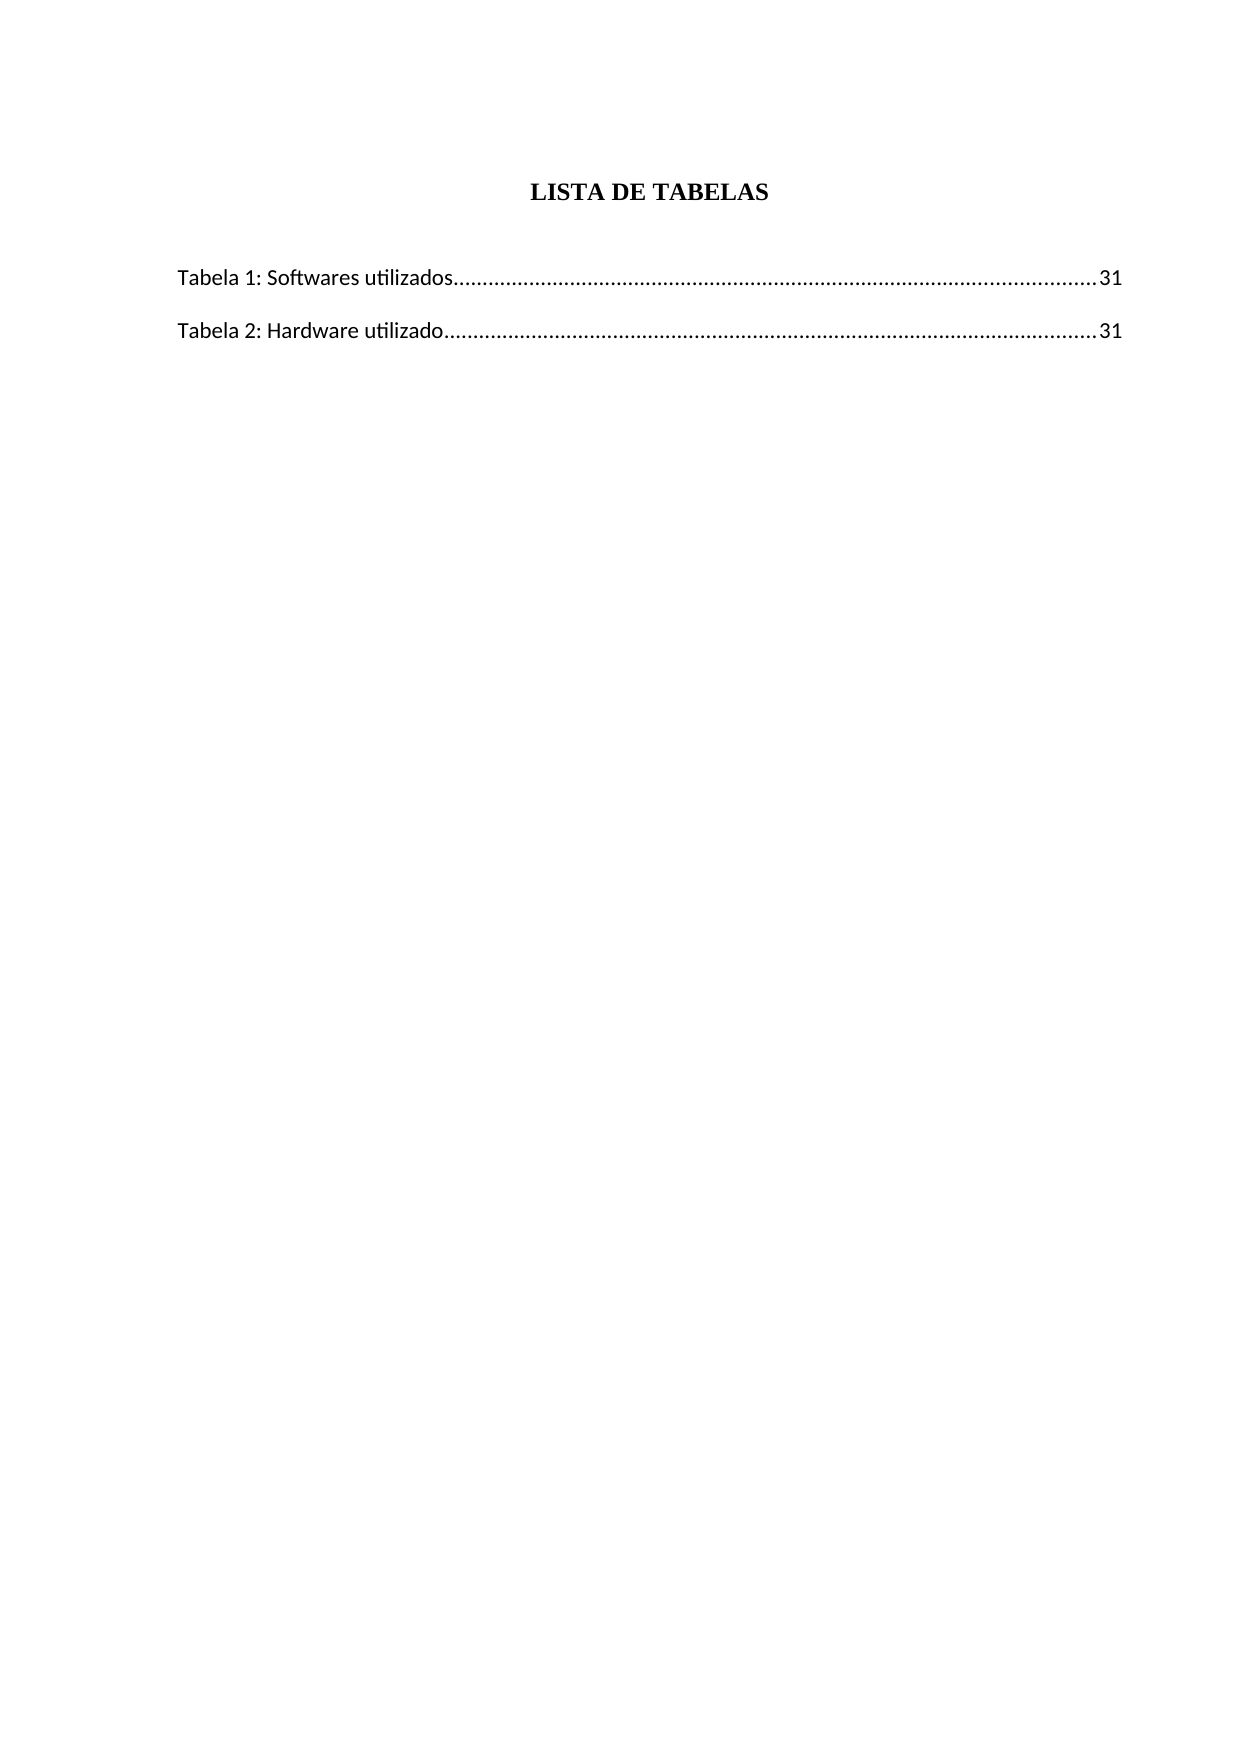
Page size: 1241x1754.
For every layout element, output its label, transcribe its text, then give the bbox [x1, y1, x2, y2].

text LISTA DE TABELAS [177, 177, 1122, 206]
text Tabela 1: Softwares utilizados 31 [177, 263, 1122, 291]
text Tabela 2: Hardware utilizado 31 [177, 316, 1122, 344]
